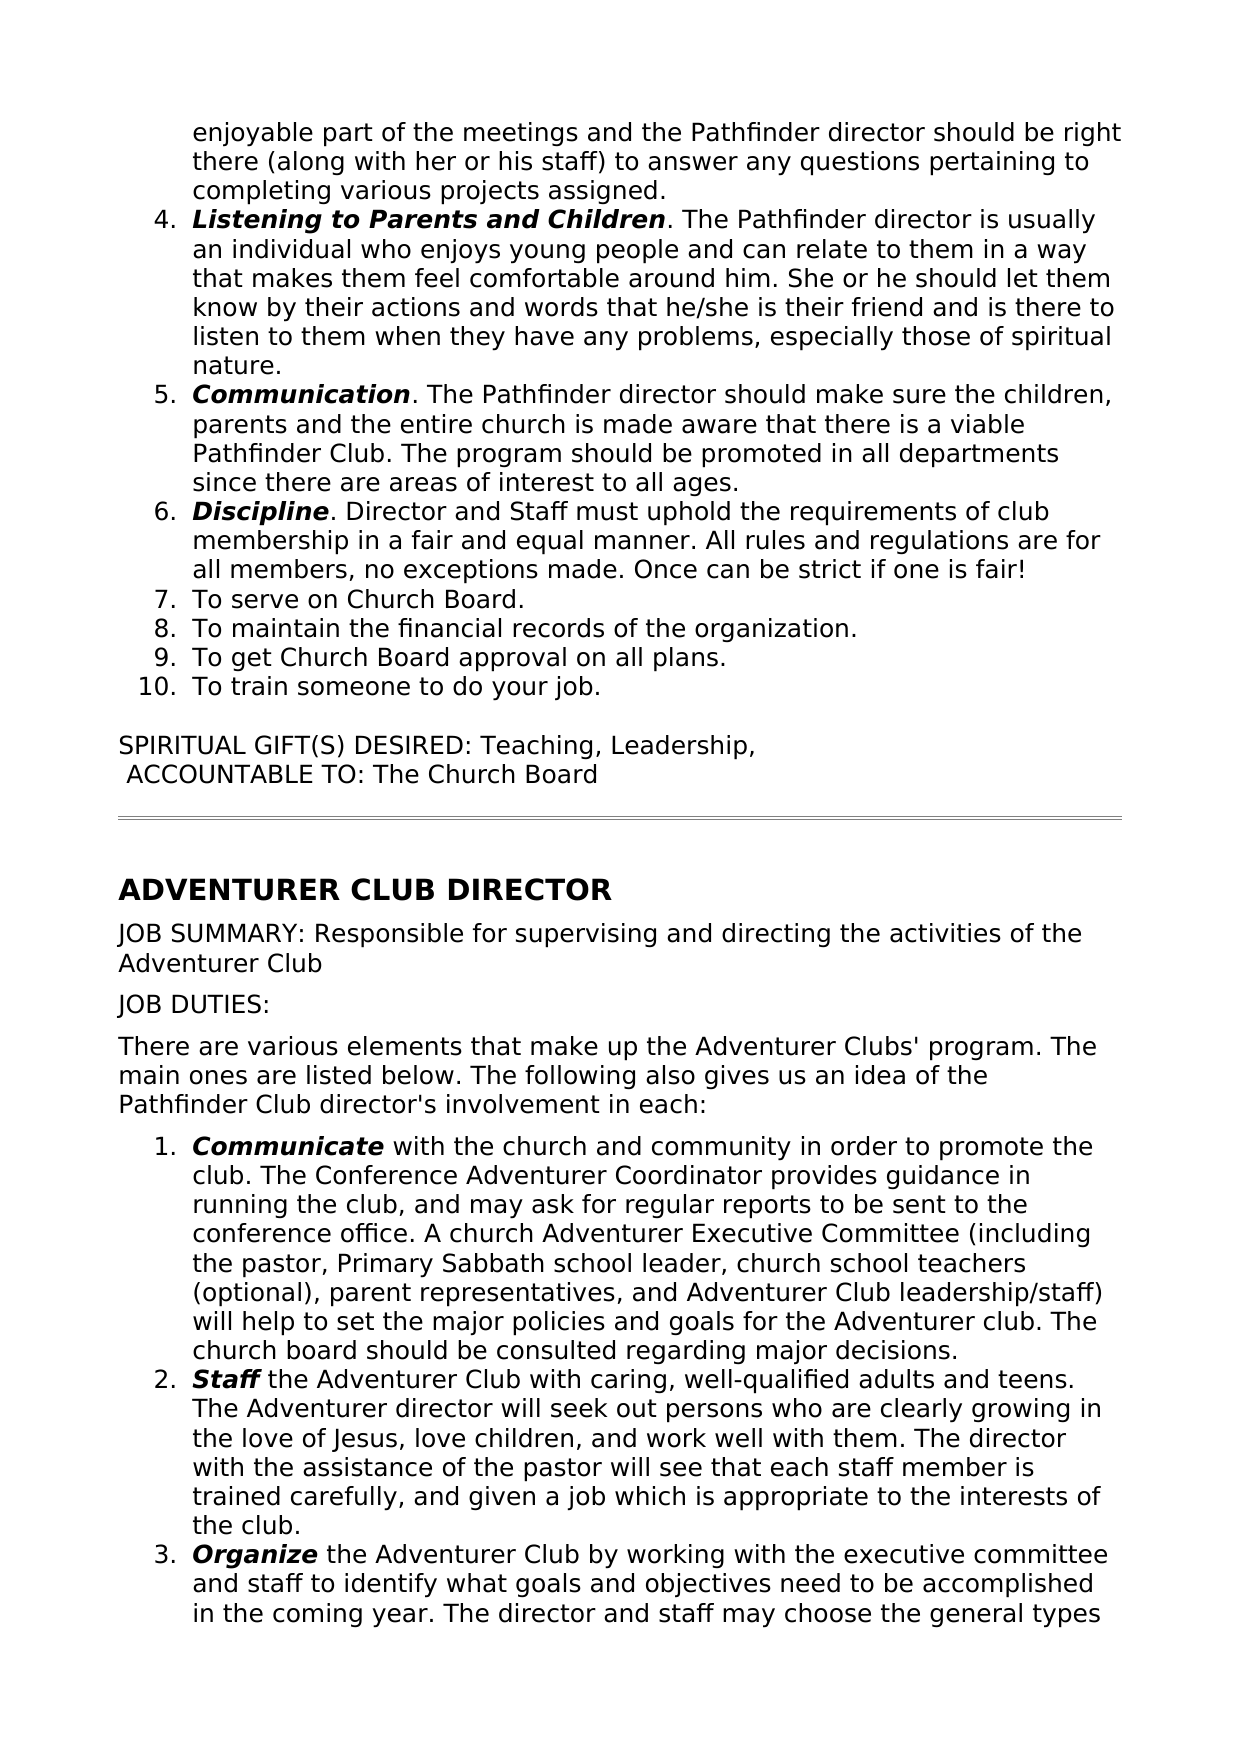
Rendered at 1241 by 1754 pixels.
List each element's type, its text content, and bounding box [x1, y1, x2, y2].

list Staff the Adventurer Club with caring, well-qualified adults and teens. The Adventurer director will seek out persons who are clearly growing in the love of Jesus, love children, and work well with them. The director with the assistance of the pastor will see that each staff member is trained carefully, and given a job which is appropriate to the interests of the club. [177, 1365, 1122, 1540]
list Listening to Parents and Children. The Pathfinder director is usually an individual who enjoys young people and can relate to them in a way that makes them feel comfortable around him. She or he should let them know by their actions and words that he/she is their friend and is there to listen to them when they have any problems, especially those of spiritual nature. [177, 206, 1122, 381]
text SPIRITUAL GIFT(S) DESIRED: Teaching, Leadership, ACCOUNTABLE TO: The Church Board [118, 731, 1122, 789]
text There are various elements that make up the Adventurer Clubs' program. The main ones are listed below. The following also gives us an idea of the Pathfinder Club director's involvement in each: [118, 1032, 1122, 1119]
list Discipline. Director and Staff must uphold the requirements of club membership in a fair and equal manner. All rules and regulations are for all members, no exceptions made. Once can be strict if one is fair! [177, 497, 1122, 585]
list To train someone to do your job. [177, 672, 1122, 701]
subtitle ADVENTURER CLUB DIRECTOR [118, 873, 1122, 907]
list Organize the Adventurer Club by working with the executive committee and staff to identify what goals and objectives need to be accomplished in the coming year. The director and staff may choose the general types [177, 1540, 1122, 1628]
list Communicate with the church and community in order to promote the club. The Conference Adventurer Coordinator provides guidance in running the club, and may ask for regular reports to be sent to the conference office. A church Adventurer Executive Committee (including the pastor, Primary Sabbath school leader, church school teachers (optional), parent representatives, and Adventurer Club leadership/staff) will help to set the major policies and goals for the Adventurer club. The church board should be consulted regarding major decisions. [177, 1132, 1122, 1365]
list To serve on Church Board. [177, 585, 1122, 614]
list To maintain the financial records of the organization. [177, 614, 1122, 643]
list Communication. The Pathfinder director should make sure the children, parents and the entire church is made aware that there is a viable Pathfinder Club. The program should be promoted in all departments since there are areas of interest to all ages. [177, 381, 1122, 497]
text JOB DUTIES: [118, 990, 1122, 1019]
text JOB SUMMARY: Responsible for supervising and directing the activities of the Adventurer Club [118, 919, 1122, 978]
list enjoyable part of the meetings and the Pathfinder director should be right there (along with her or his staff) to answer any questions pertaining to completing various projects assigned. [177, 118, 1122, 206]
list To get Church Board approval on all plans. [177, 643, 1122, 672]
